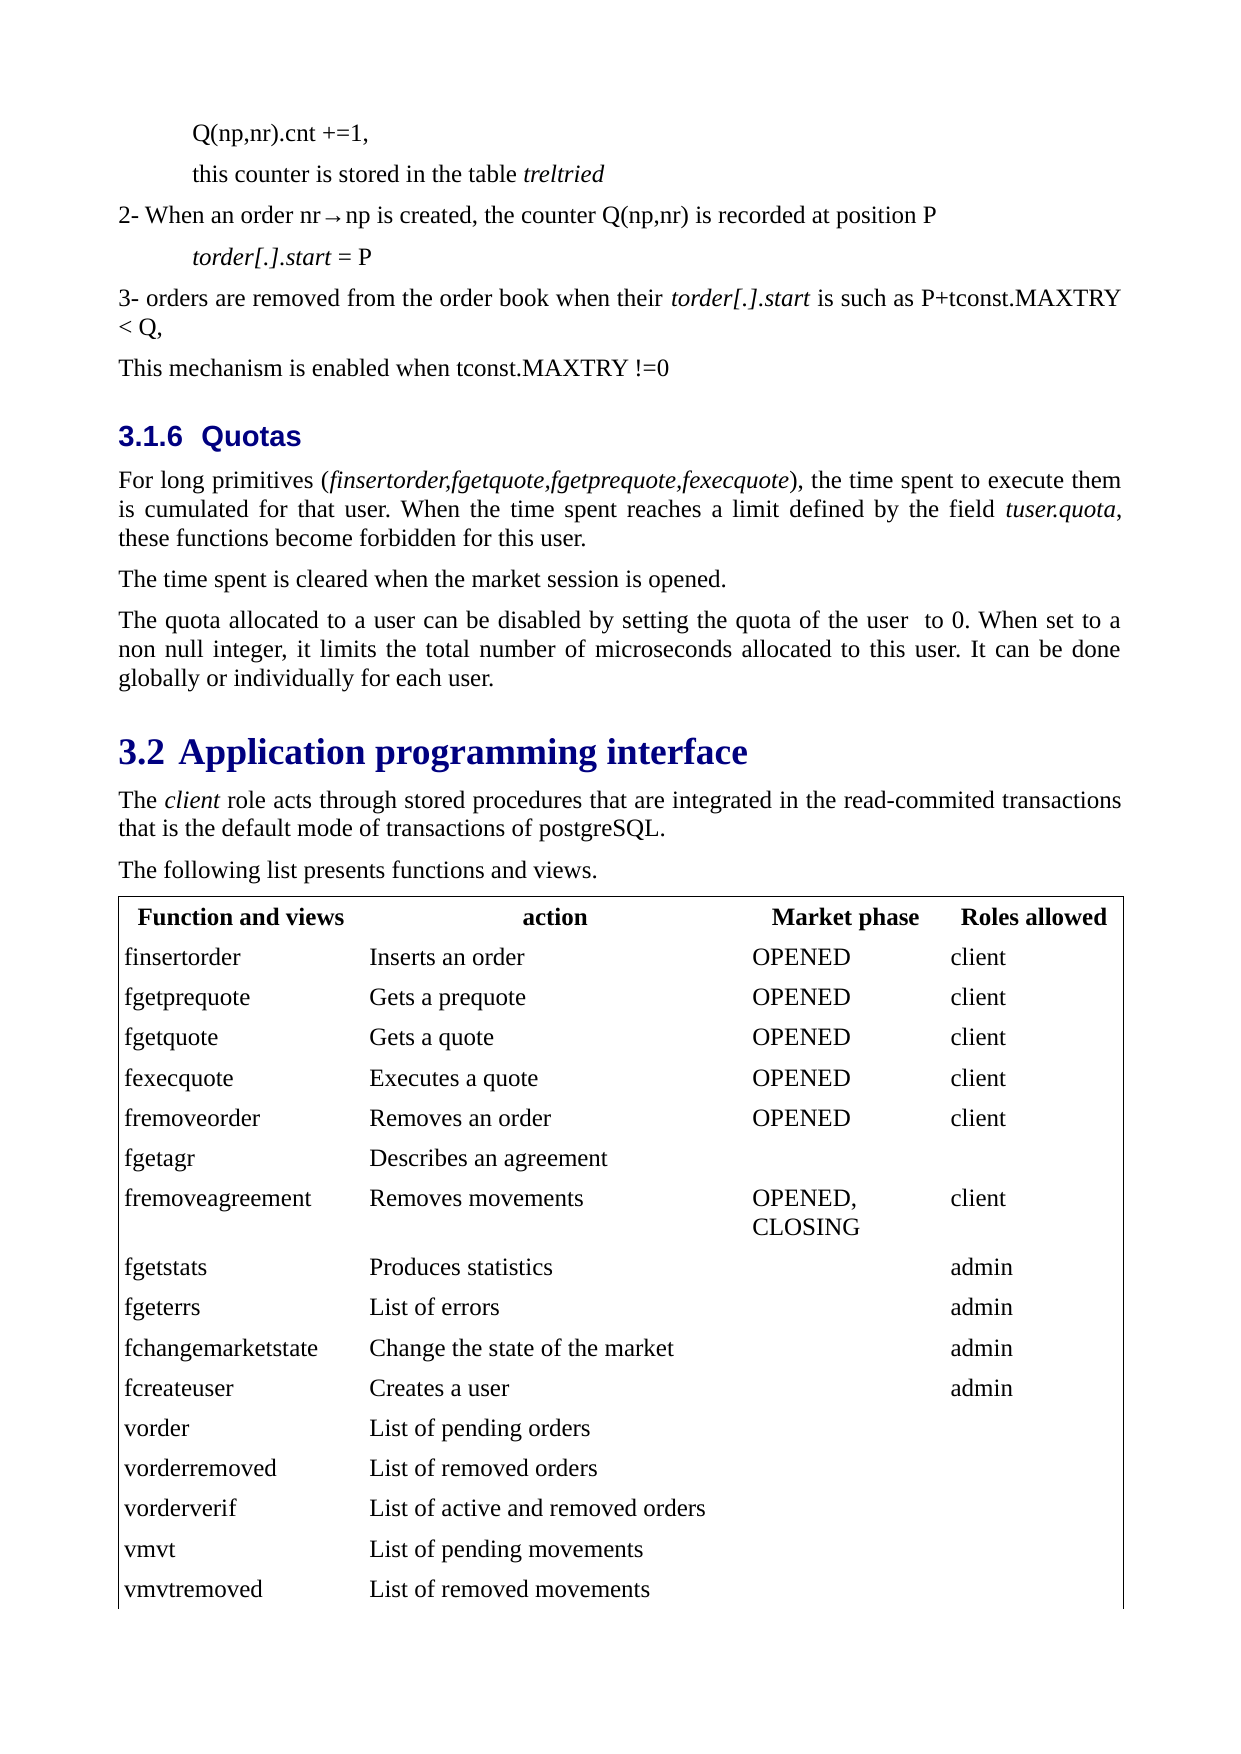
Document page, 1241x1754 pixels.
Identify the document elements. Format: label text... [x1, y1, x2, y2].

table_cell finsertorder [119, 936, 363, 977]
table_cell [746, 1488, 945, 1528]
table_cell [746, 1408, 945, 1448]
table_cell [945, 1408, 1123, 1448]
table_cell admin [945, 1367, 1123, 1407]
table_cell List of pending movements [364, 1528, 746, 1568]
text This mechanism is enabled when tconst.MAXTRY !=0 [118, 353, 1122, 382]
table_cell Creates a user [364, 1367, 746, 1407]
text The quota allocated to a user can be disabled by setting the quota of the user to 0. When set to a non null integer, it limits the total number of microseconds allocated to this user. It can be done globally or individually for each user. [118, 605, 1122, 692]
table_cell List of removed movements [364, 1568, 746, 1608]
table_header Roles allowed [945, 897, 1123, 936]
table_cell OPENED [746, 936, 945, 977]
table_cell Gets a prequote [364, 977, 746, 1017]
table_cell List of errors [364, 1287, 746, 1327]
table_cell admin [945, 1247, 1123, 1287]
table_cell [945, 1488, 1123, 1528]
table_header Market phase [746, 897, 945, 936]
table_cell Removes movements [364, 1178, 746, 1247]
table_cell OPENED [746, 977, 945, 1017]
table_cell [746, 1448, 945, 1488]
text The client role acts through stored procedures that are integrated in the read-commited transactions that is the default mode of transactions of postgreSQL. [118, 785, 1122, 842]
table_cell admin [945, 1327, 1123, 1367]
table_cell fchangemarketstate [119, 1327, 363, 1367]
table_cell client [945, 936, 1123, 977]
text For long primitives (finsertorder,fgetquote,fgetprequote,fexecquote), the time spent to execute them is cumulated for that user. When the time spent reaches a limit defined by the field tuser.quota, these functions become forbidden for this user. [118, 465, 1122, 552]
text 2- When an order nr→np is created, the counter Q(np,nr) is recorded at position P [118, 201, 1122, 229]
table_cell [746, 1568, 945, 1608]
table_cell client [945, 977, 1123, 1017]
text this counter is stored in the table treltried [118, 159, 1122, 188]
table_cell fgetquote [119, 1017, 363, 1057]
table_cell vmvtremoved [119, 1568, 363, 1608]
table_cell [746, 1247, 945, 1287]
table_cell [746, 1367, 945, 1407]
table_cell OPENED, CLOSING [746, 1178, 945, 1247]
table_cell [746, 1287, 945, 1327]
table_cell [746, 1327, 945, 1367]
table_cell vorder [119, 1408, 363, 1448]
table_cell fgeterrs [119, 1287, 363, 1327]
table_cell Change the state of the market [364, 1327, 746, 1367]
table_cell Executes a quote [364, 1057, 746, 1097]
table_cell List of pending orders [364, 1408, 746, 1448]
text 3- orders are removed from the order book when their torder[.].start is such as P+tconst.MAXTRY < Q, [118, 283, 1122, 341]
table_header Function and views [119, 897, 363, 936]
subtitle Application programming interface [118, 729, 1122, 772]
table_cell List of active and removed orders [364, 1488, 746, 1528]
table_cell [945, 1448, 1123, 1488]
table_cell Produces statistics [364, 1247, 746, 1287]
table_cell Describes an agreement [364, 1138, 746, 1178]
table_cell [945, 1138, 1123, 1178]
table_cell client [945, 1057, 1123, 1097]
table_cell fcreateuser [119, 1367, 363, 1407]
table_cell fgetstats [119, 1247, 363, 1287]
table_cell Inserts an order [364, 936, 746, 977]
table_cell fgetagr [119, 1138, 363, 1178]
table_cell vorderremoved [119, 1448, 363, 1488]
text The time spent is cleared when the market session is opened. [118, 564, 1122, 593]
subtitle Quotas [118, 419, 1122, 453]
table_cell vmvt [119, 1528, 363, 1568]
table_cell OPENED [746, 1097, 945, 1137]
table_cell [746, 1138, 945, 1178]
table_cell OPENED [746, 1057, 945, 1097]
table_cell client [945, 1017, 1123, 1057]
table_header action [364, 897, 746, 936]
table_cell client [945, 1097, 1123, 1137]
table_cell OPENED [746, 1017, 945, 1057]
text torder[.].start = P [118, 242, 1122, 271]
table_cell fremoveagreement [119, 1178, 363, 1247]
table_cell [746, 1528, 945, 1568]
table_cell [945, 1568, 1123, 1608]
table_cell client [945, 1178, 1123, 1247]
table_cell Removes an order [364, 1097, 746, 1137]
table_cell vorderverif [119, 1488, 363, 1528]
text Q(np,nr).cnt +=1, [118, 118, 1122, 147]
table_cell admin [945, 1287, 1123, 1327]
table_cell fexecquote [119, 1057, 363, 1097]
table_cell [945, 1528, 1123, 1568]
table_cell fgetprequote [119, 977, 363, 1017]
table_cell List of removed orders [364, 1448, 746, 1488]
table_cell fremoveorder [119, 1097, 363, 1137]
table_cell Gets a quote [364, 1017, 746, 1057]
text The following list presents functions and views. [118, 855, 1122, 883]
